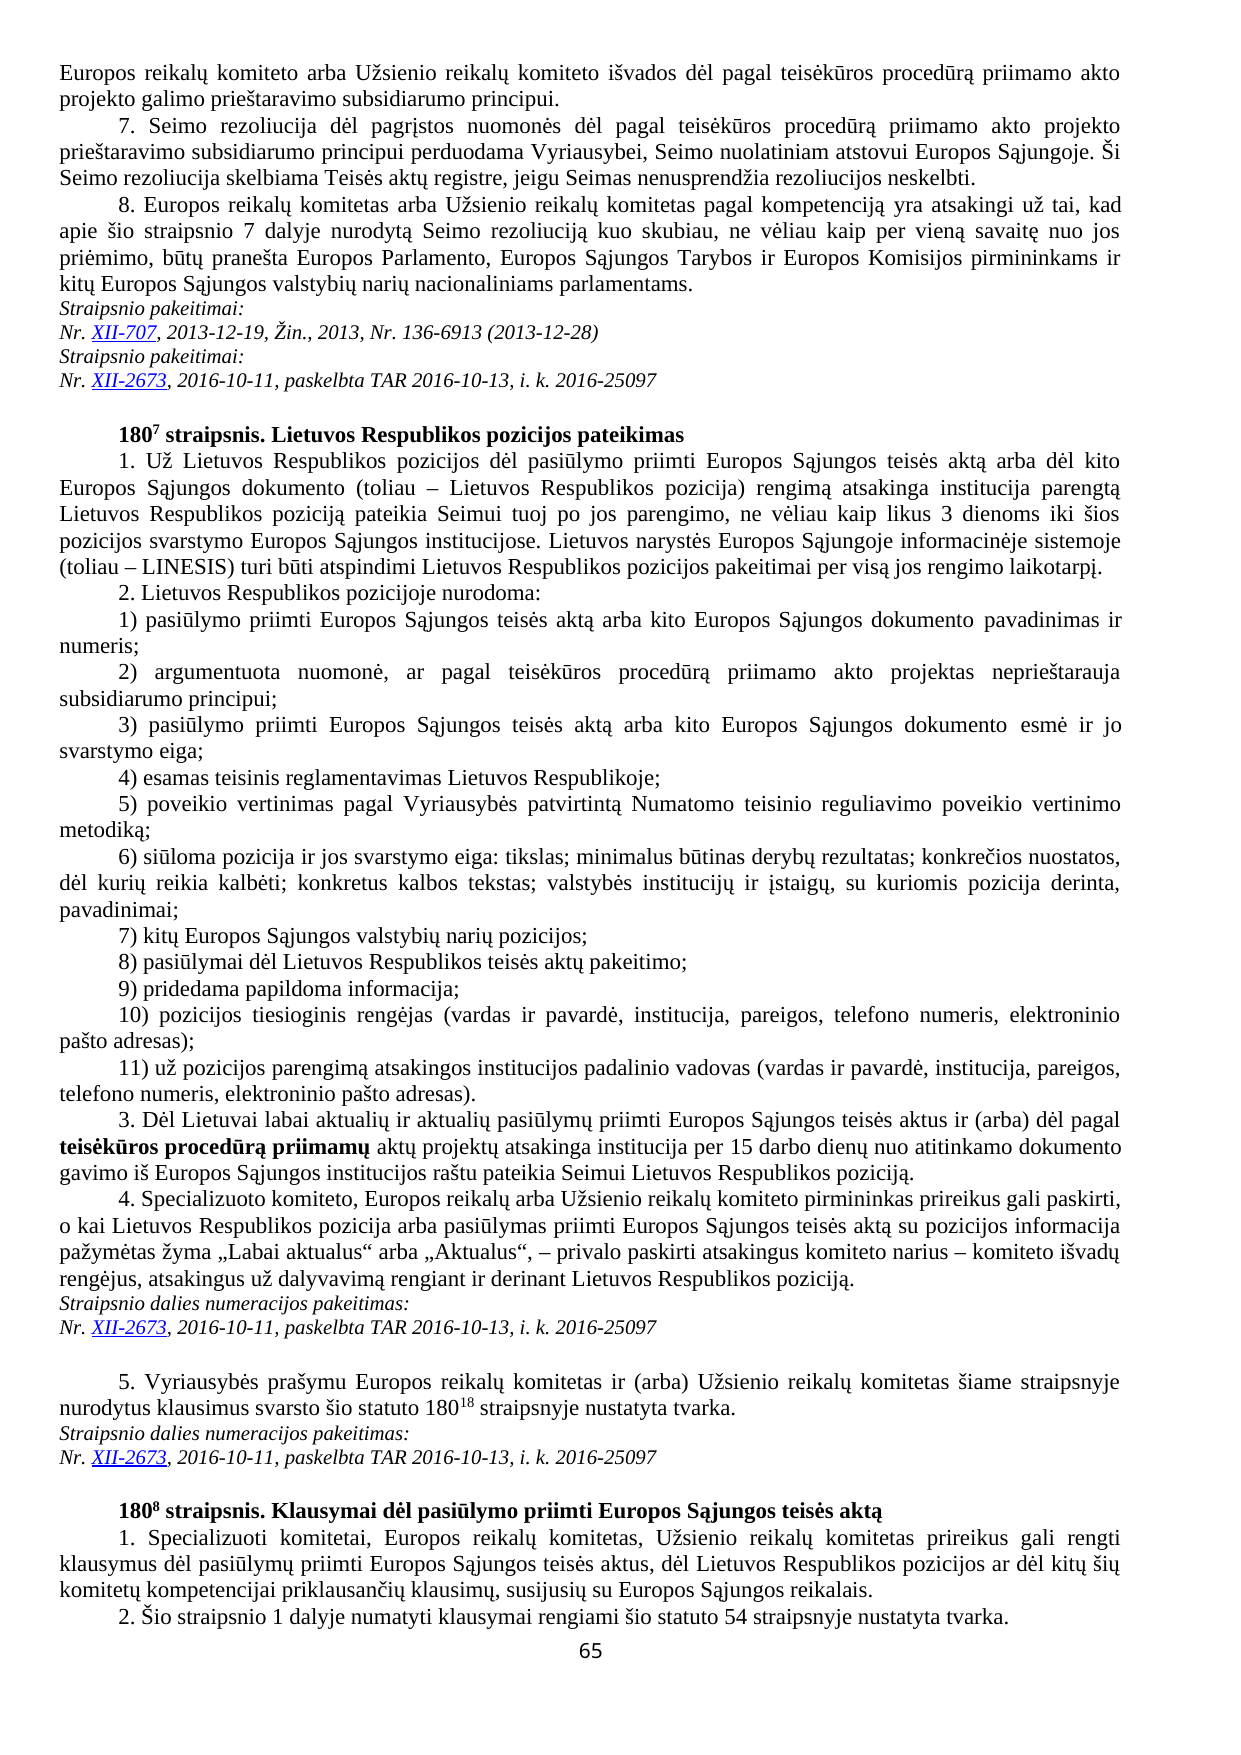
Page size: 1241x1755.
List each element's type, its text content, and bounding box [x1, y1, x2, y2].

text 1. Specializuoti komitetai, Europos reikalų komitetas, Užsienio reikalų komitetas prireikus gali rengti klausymus dėl pasiūlymų priimti Europos Sąjungos teisės aktus, dėl Lietuvos Respublikos pozicijos ar dėl kitų šių komitetų kompetencijai priklausančių klausimų, susijusių su Europos Sąjungos reikalais. [59, 1524, 1122, 1603]
text 1. Už Lietuvos Respublikos pozicijos dėl pasiūlymo priimti Europos Sąjungos teisės aktą arba dėl kito Europos Sąjungos dokumento (toliau – Lietuvos Respublikos pozicija) rengimą atsakinga institucija parengtą Lietuvos Respublikos poziciją pateikia Seimui tuoj po jos parengimo, ne vėliau kaip likus 3 dienoms iki šios pozicijos svarstymo Europos Sąjungos institucijose. Lietuvos narystės Europos Sąjungoje informacinėje sistemoje (toliau – LINESIS) turi būti atspindimi Lietuvos Respublikos pozicijos pakeitimai per visą jos rengimo laikotarpį. [59, 448, 1122, 579]
text 2. Lietuvos Respublikos pozicijoje nurodoma: [59, 579, 1122, 606]
text 6) siūloma pozicija ir jos svarstymo eiga: tikslas; minimalus būtinas derybų rezultatas; konkrečios nuostatos, dėl kurių reikia kalbėti; konkretus kalbos tekstas; valstybės institucijų ir įstaigų, su kuriomis pozicija derinta, pavadinimai; [59, 843, 1122, 922]
text 9) pridedama papildoma informacija; [59, 975, 1122, 1001]
text 2) argumentuota nuomonė, ar pagal teisėkūros procedūrą priimamo akto projektas neprieštarauja subsidiarumo principui; [59, 658, 1122, 711]
text 10) pozicijos tiesioginis rengėjas (vardas ir pavardė, institucija, pareigos, telefono numeris, elektroninio pašto adresas); [59, 1001, 1122, 1054]
text 7. Seimo rezoliucija dėl pagrįstos nuomonės dėl pagal teisėkūros procedūrą priimamo akto projekto prieštaravimo subsidiarumo principui perduodama Vyriausybei, Seimo nuolatiniam atstovui Europos Sąjungoje. Ši Seimo rezoliucija skelbiama Teisės aktų registre, jeigu Seimas nenusprendžia rezoliucijos neskelbti. [59, 112, 1122, 191]
text 8. Europos reikalų komitetas arba Užsienio reikalų komitetas pagal kompetenciją yra atsakingi už tai, kad apie šio straipsnio 7 dalyje nurodytą Seimo rezoliuciją kuo skubiau, ne vėliau kaip per vieną savaitę nuo jos priėmimo, būtų pranešta Europos Parlamento, Europos Sąjungos Tarybos ir Europos Komisijos pirmininkams ir kitų Europos Sąjungos valstybių narių nacionaliniams parlamentams. [59, 191, 1122, 296]
text Straipsnio pakeitimai: [59, 344, 1122, 368]
text Nr. XII-2673, 2016-10-11, paskelbta TAR 2016-10-13, i. k. 2016-25097 [59, 368, 1122, 392]
text Nr. XII-707, 2013-12-19, Žin., 2013, Nr. 136-6913 (2013-12-28) [59, 320, 1122, 344]
text 4. Specializuoto komiteto, Europos reikalų arba Užsienio reikalų komiteto pirmininkas prireikus gali paskirti, o kai Lietuvos Respublikos pozicija arba pasiūlymas priimti Europos Sąjungos teisės aktą su pozicijos informacija pažymėtas žyma „Labai aktualus“ arba „Aktualus“, – privalo paskirti atsakingus komiteto narius – komiteto išvadų rengėjus, atsakingus už dalyvavimą rengiant ir derinant Lietuvos Respublikos poziciją. [59, 1186, 1122, 1291]
text 8) pasiūlymai dėl Lietuvos Respublikos teisės aktų pakeitimo; [59, 948, 1122, 975]
text 1) pasiūlymo priimti Europos Sąjungos teisės aktą arba kito Europos Sąjungos dokumento pavadinimas ir numeris; [59, 606, 1122, 658]
text 11) už pozicijos parengimą atsakingos institucijos padalinio vadovas (vardas ir pavardė, institucija, pareigos, telefono numeris, elektroninio pašto adresas). [59, 1054, 1122, 1106]
text 1807 straipsnis. Lietuvos Respublikos pozicijos pateikimas [59, 421, 1122, 448]
text Straipsnio dalies numeracijos pakeitimas: [59, 1291, 1122, 1315]
text Europos reikalų komiteto arba Užsienio reikalų komiteto išvados dėl pagal teisėkūros procedūrą priimamo akto projekto galimo prieštaravimo subsidiarumo principui. [59, 59, 1122, 112]
text 5. Vyriausybės prašymu Europos reikalų komitetas ir (arba) Užsienio reikalų komitetas šiame straipsnyje nurodytus klausimus svarsto šio statuto 18018 straipsnyje nustatyta tvarka. [59, 1368, 1122, 1421]
text 5) poveikio vertinimas pagal Vyriausybės patvirtintą Numatomo teisinio reguliavimo poveikio vertinimo metodiką; [59, 790, 1122, 843]
text 1808 straipsnis. Klausymai dėl pasiūlymo priimti Europos Sąjungos teisės aktą [59, 1497, 1122, 1524]
text 4) esamas teisinis reglamentavimas Lietuvos Respublikoje; [59, 764, 1122, 790]
text 7) kitų Europos Sąjungos valstybių narių pozicijos; [59, 922, 1122, 948]
text Straipsnio dalies numeracijos pakeitimas: [59, 1421, 1122, 1444]
text 3) pasiūlymo priimti Europos Sąjungos teisės aktą arba kito Europos Sąjungos dokumento esmė ir jo svarstymo eiga; [59, 711, 1122, 764]
text 2. Šio straipsnio 1 dalyje numatyti klausymai rengiami šio statuto 54 straipsnyje nustatyta tvarka. [59, 1603, 1122, 1629]
text Nr. XII-2673, 2016-10-11, paskelbta TAR 2016-10-13, i. k. 2016-25097 [59, 1444, 1122, 1469]
text 3. Dėl Lietuvai labai aktualių ir aktualių pasiūlymų priimti Europos Sąjungos teisės aktus ir (arba) dėl pagal teisėkūros procedūrą priimamų aktų projektų atsakinga institucija per 15 darbo dienų nuo atitinkamo dokumento gavimo iš Europos Sąjungos institucijos raštu pateikia Seimui Lietuvos Respublikos poziciją. [59, 1106, 1122, 1186]
text Straipsnio pakeitimai: [59, 296, 1122, 320]
text Nr. XII-2673, 2016-10-11, paskelbta TAR 2016-10-13, i. k. 2016-25097 [59, 1315, 1122, 1339]
